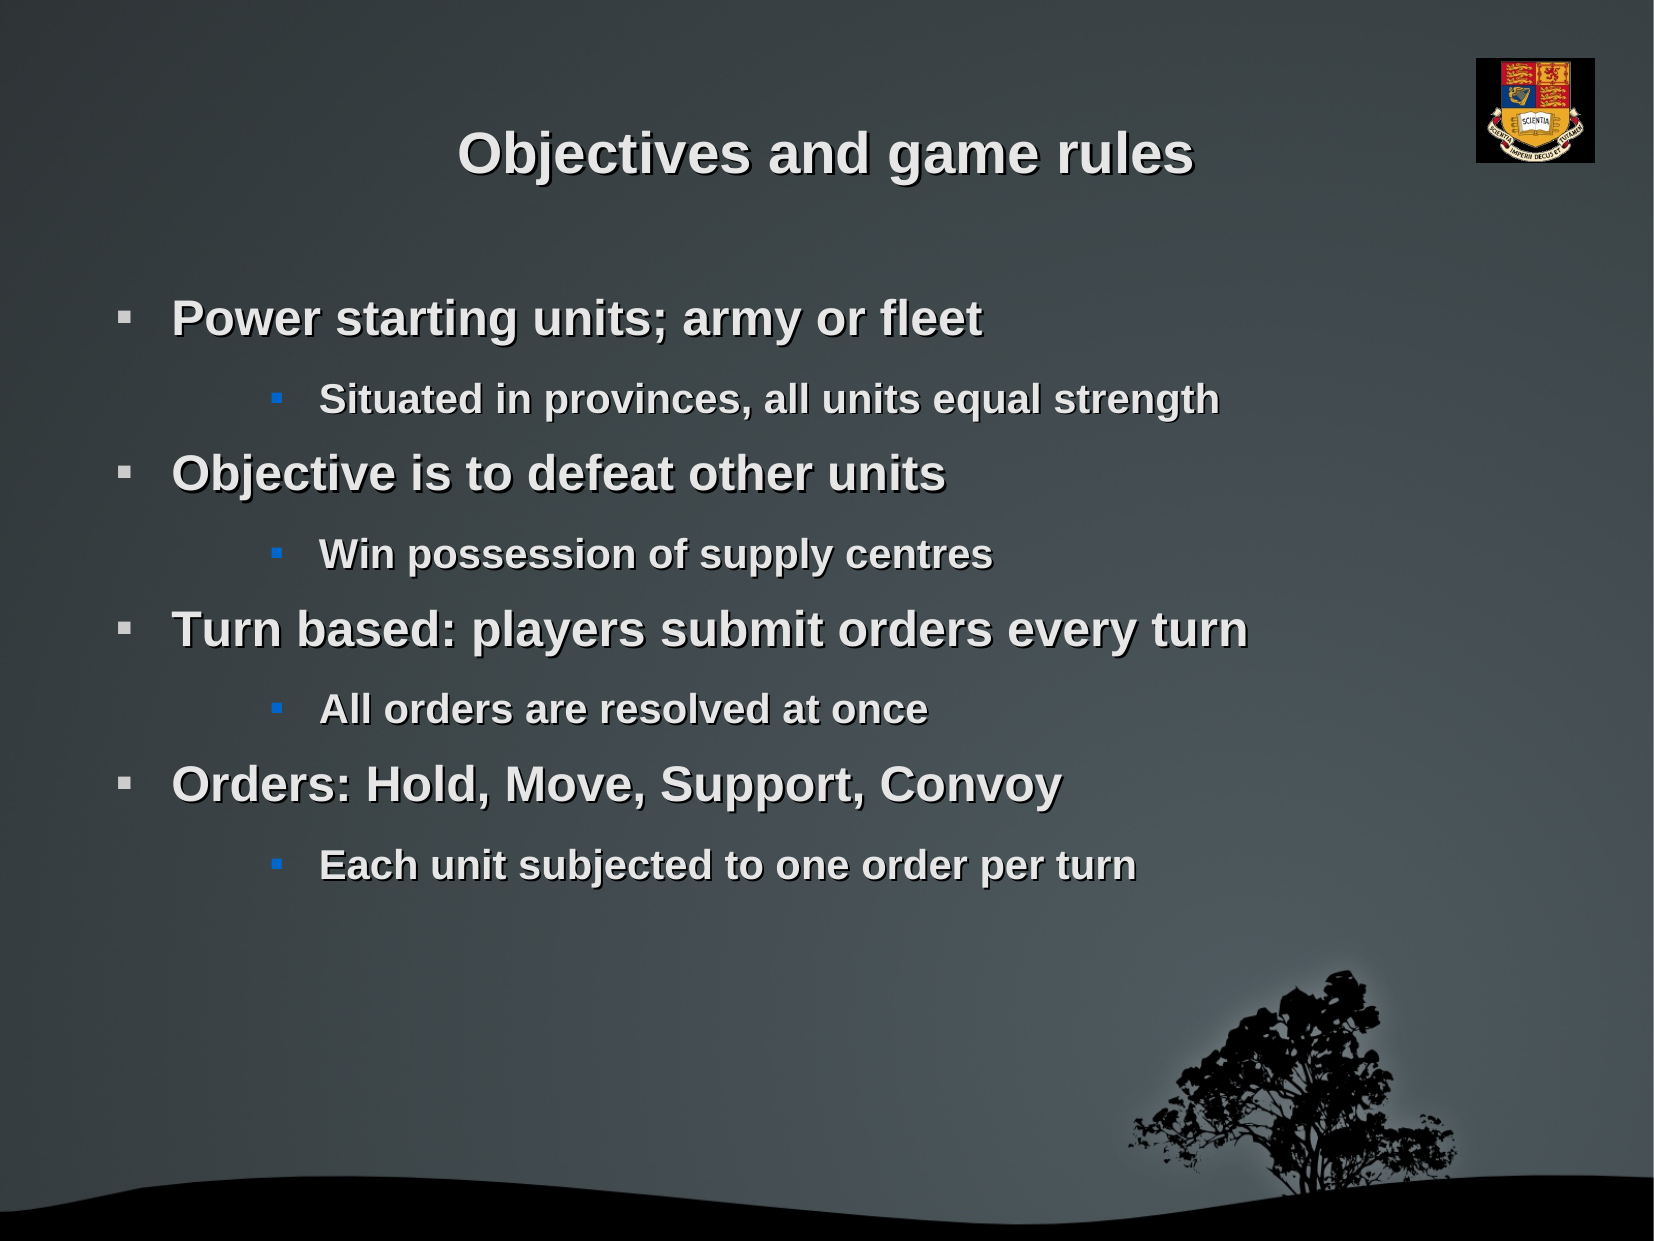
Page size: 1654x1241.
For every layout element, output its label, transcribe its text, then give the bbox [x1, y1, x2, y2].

title Objectives and game rules [82, 49, 1571, 257]
picture [0, 0, 1654, 1241]
list Power starting units; army or fleet Situated in provinces, all units equal strength Objective is to defeat other units Win possession of supply centres Turn based: players submit orders every turn All orders are resolved at once Orders: Hold, Move, Support, Convoy Each unit subjected to one order per turn [82, 290, 1571, 1109]
